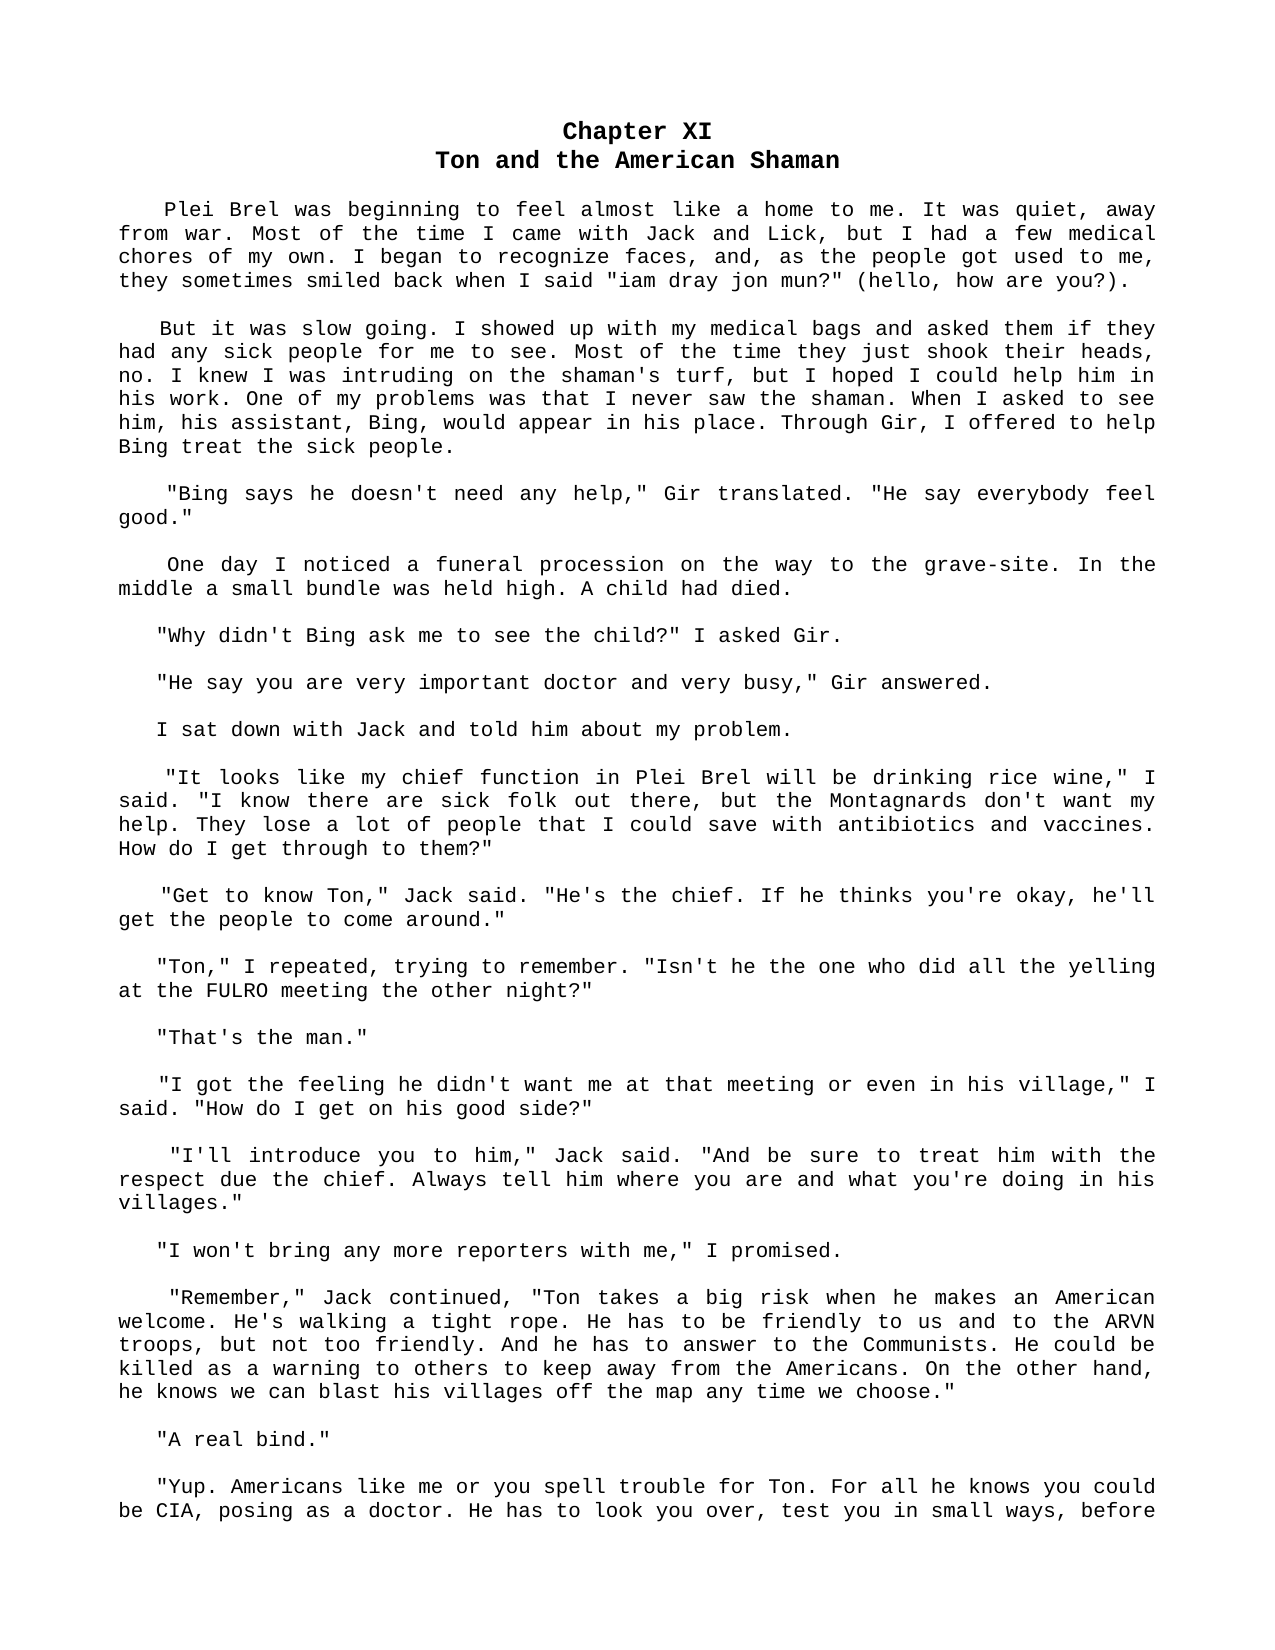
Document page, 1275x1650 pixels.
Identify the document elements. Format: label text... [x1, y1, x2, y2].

text "Remember," Jack continued, "Ton takes a big risk when he makes an American welcome. He's walking a tight rope. He has to be friendly to us and to the ARVN troops, but not too friendly. And he has to answer to the Communists. He could be killed as a warning to others to keep away from the Americans. On the other hand, he knows we can blast his villages off the map any time we choose." [118, 1287, 1157, 1405]
text I sat down with Jack and told him about my problem. [118, 719, 1157, 743]
text "He say you are very important doctor and very busy," Gir answered. [118, 672, 1157, 696]
text One day I noticed a funeral procession on the way to the grave-site. In the middle a small bundle was held high. A child had died. [118, 554, 1157, 601]
text "I'll introduce you to him," Jack said. "And be sure to treat him with the respect due the chief. Always tell him where you are and what you're doing in his villages." [118, 1145, 1157, 1216]
text "I won't bring any more reporters with me," I promised. [118, 1240, 1157, 1263]
text "Why didn't Bing ask me to see the child?" I asked Gir. [118, 625, 1157, 648]
text Ton and the American Shaman [118, 147, 1157, 176]
text But it was slow going. I showed up with my medical bags and asked them if they had any sick people for me to see. Most of the time they just shook their heads, no. I knew I was intruding on the shaman's turf, but I hoped I could help him in his work. One of my problems was that I never saw the shaman. When I asked to see him, his assistant, Bing, would appear in his place. Through Gir, I offered to help Bing treat the sick people. [118, 317, 1157, 459]
text "Get to know Ton," Jack said. "He's the chief. If he thinks you're okay, he'll get the people to come around." [118, 885, 1157, 932]
text "A real bind." [118, 1429, 1157, 1452]
text Plei Brel was beginning to feel almost like a home to me. It was quiet, away from war. Most of the time I came with Jack and Lick, but I had a few medical chores of my own. I began to recognize faces, and, as the people got used to me, they sometimes smiled back when I said "iam dray jon mun?" (hello, how are you?). [118, 199, 1157, 294]
text "That's the man." [118, 1027, 1157, 1051]
text "Ton," I repeated, trying to remember. "Isn't he the one who did all the yelling at the FULRO meeting the other night?" [118, 956, 1157, 1003]
text "It looks like my chief function in Plei Brel will be drinking rice wine," I said. "I know there are sick folk out there, but the Montagnards don't want my help. They lose a lot of people that I could save with antibiotics and vaccines. How do I get through to them?" [118, 767, 1157, 861]
text "I got the feeling he didn't want me at that meeting or even in his village," I said. "How do I get on his good side?" [118, 1074, 1157, 1121]
text Chapter XI [118, 118, 1157, 147]
text "Yup. Americans like me or you spell trouble for Ton. For all he knows you could be CIA, posing as a doctor. He has to look you over, test you in small ways, before [118, 1476, 1157, 1523]
text "Bing says he doesn't need any help," Gir translated. "He say everybody feel good." [118, 483, 1157, 530]
